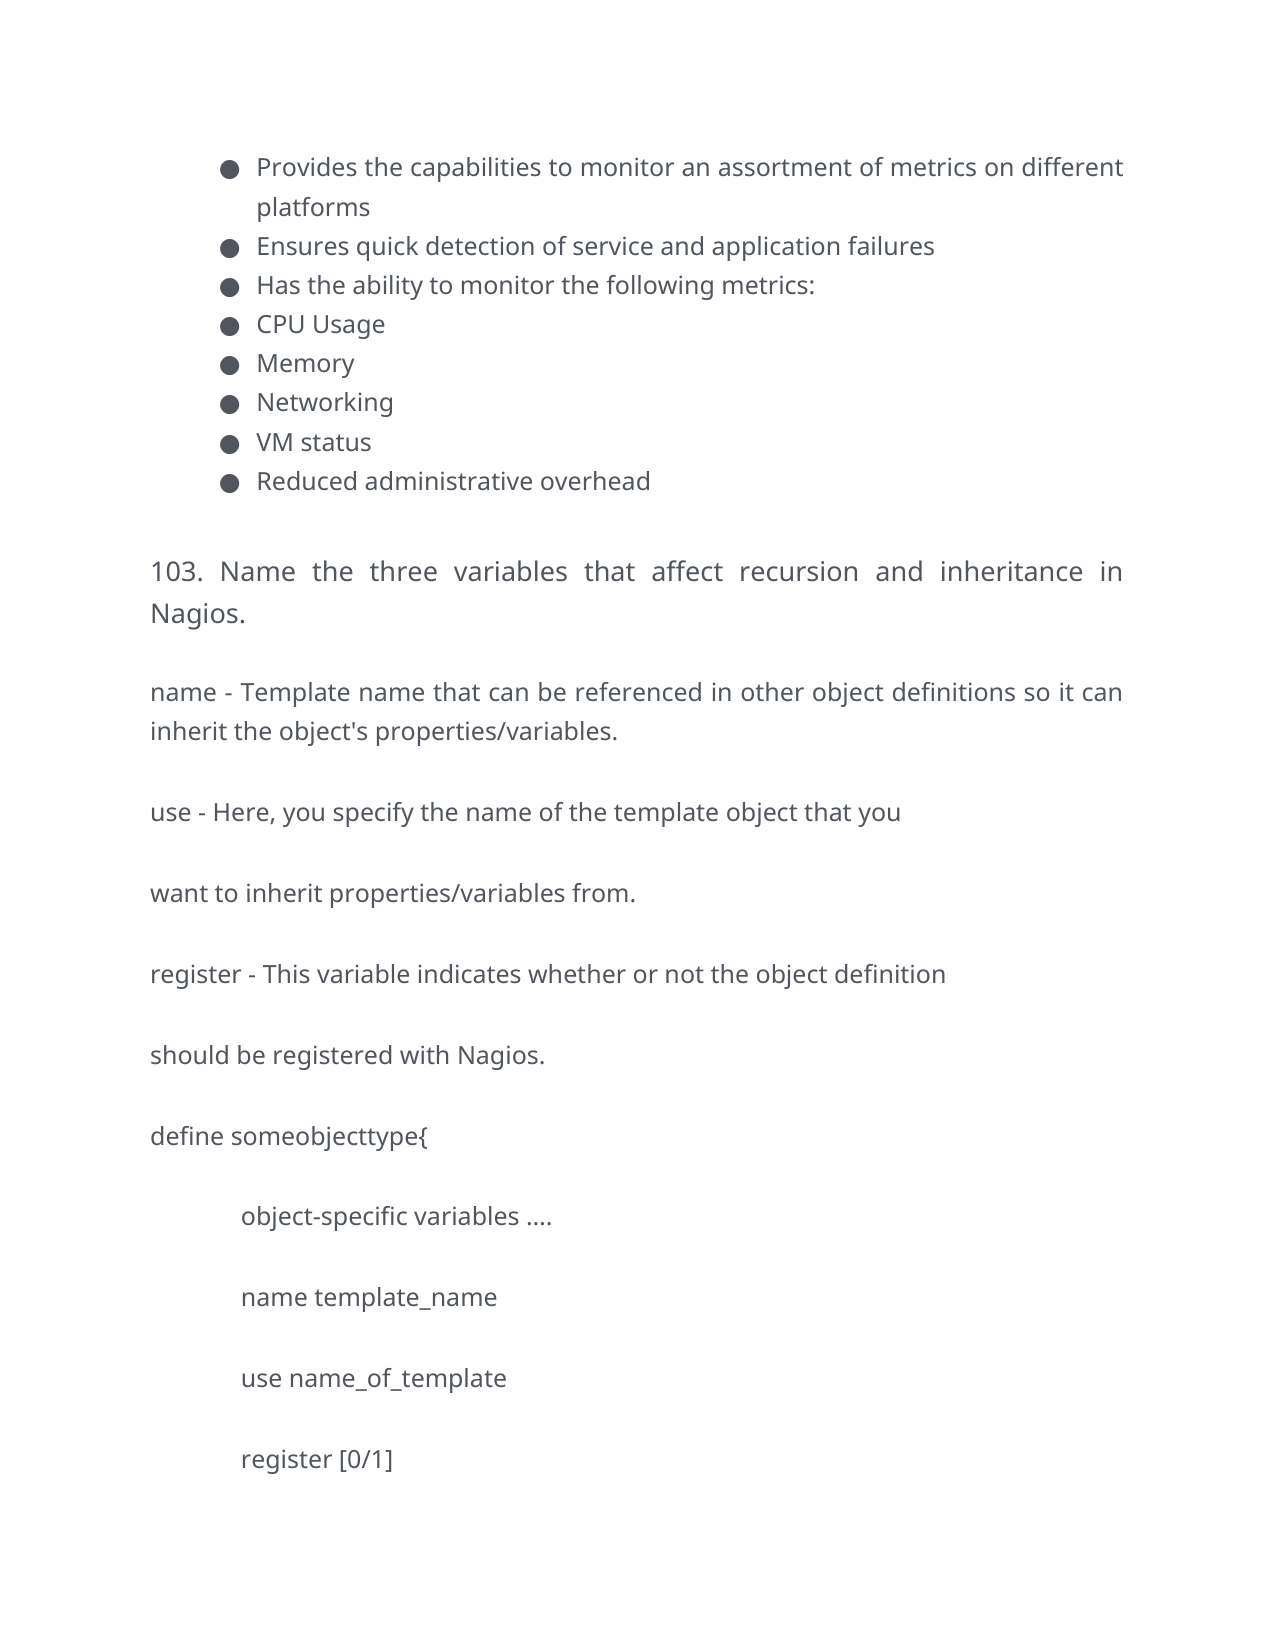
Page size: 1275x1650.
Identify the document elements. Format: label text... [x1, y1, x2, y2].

list Ensures quick detection of service and application failures [219, 228, 1125, 262]
list VM status [219, 424, 1125, 458]
list Networking [219, 385, 1125, 419]
list CPU Usage [219, 307, 1125, 341]
text use name_of_template [150, 1361, 1125, 1395]
list Reduced administrative overhead [219, 463, 1125, 497]
text use - Here, you specify the name of the template object that you [150, 795, 1125, 829]
text register [0/1] [150, 1441, 1125, 1476]
list Has the ability to monitor the following metrics: [219, 267, 1125, 302]
text define someobjecttype{ [150, 1118, 1125, 1152]
list Memory [219, 346, 1125, 380]
text should be registered with Nagios. [150, 1037, 1125, 1071]
text register - This variable indicates whether or not the object definition [150, 956, 1125, 991]
text name - Template name that can be referenced in other object definitions so it can inherit the object's properties/variables. [150, 675, 1125, 748]
list Provides the capabilities to monitor an assortment of metrics on different platforms [219, 150, 1125, 223]
text want to inherit properties/variables from. [150, 876, 1125, 910]
text name template_name [150, 1280, 1125, 1314]
subtitle 103. Name the three variables that affect recursion and inheritance in Nagios. [150, 552, 1125, 632]
text object-specific variables …. [150, 1199, 1125, 1233]
